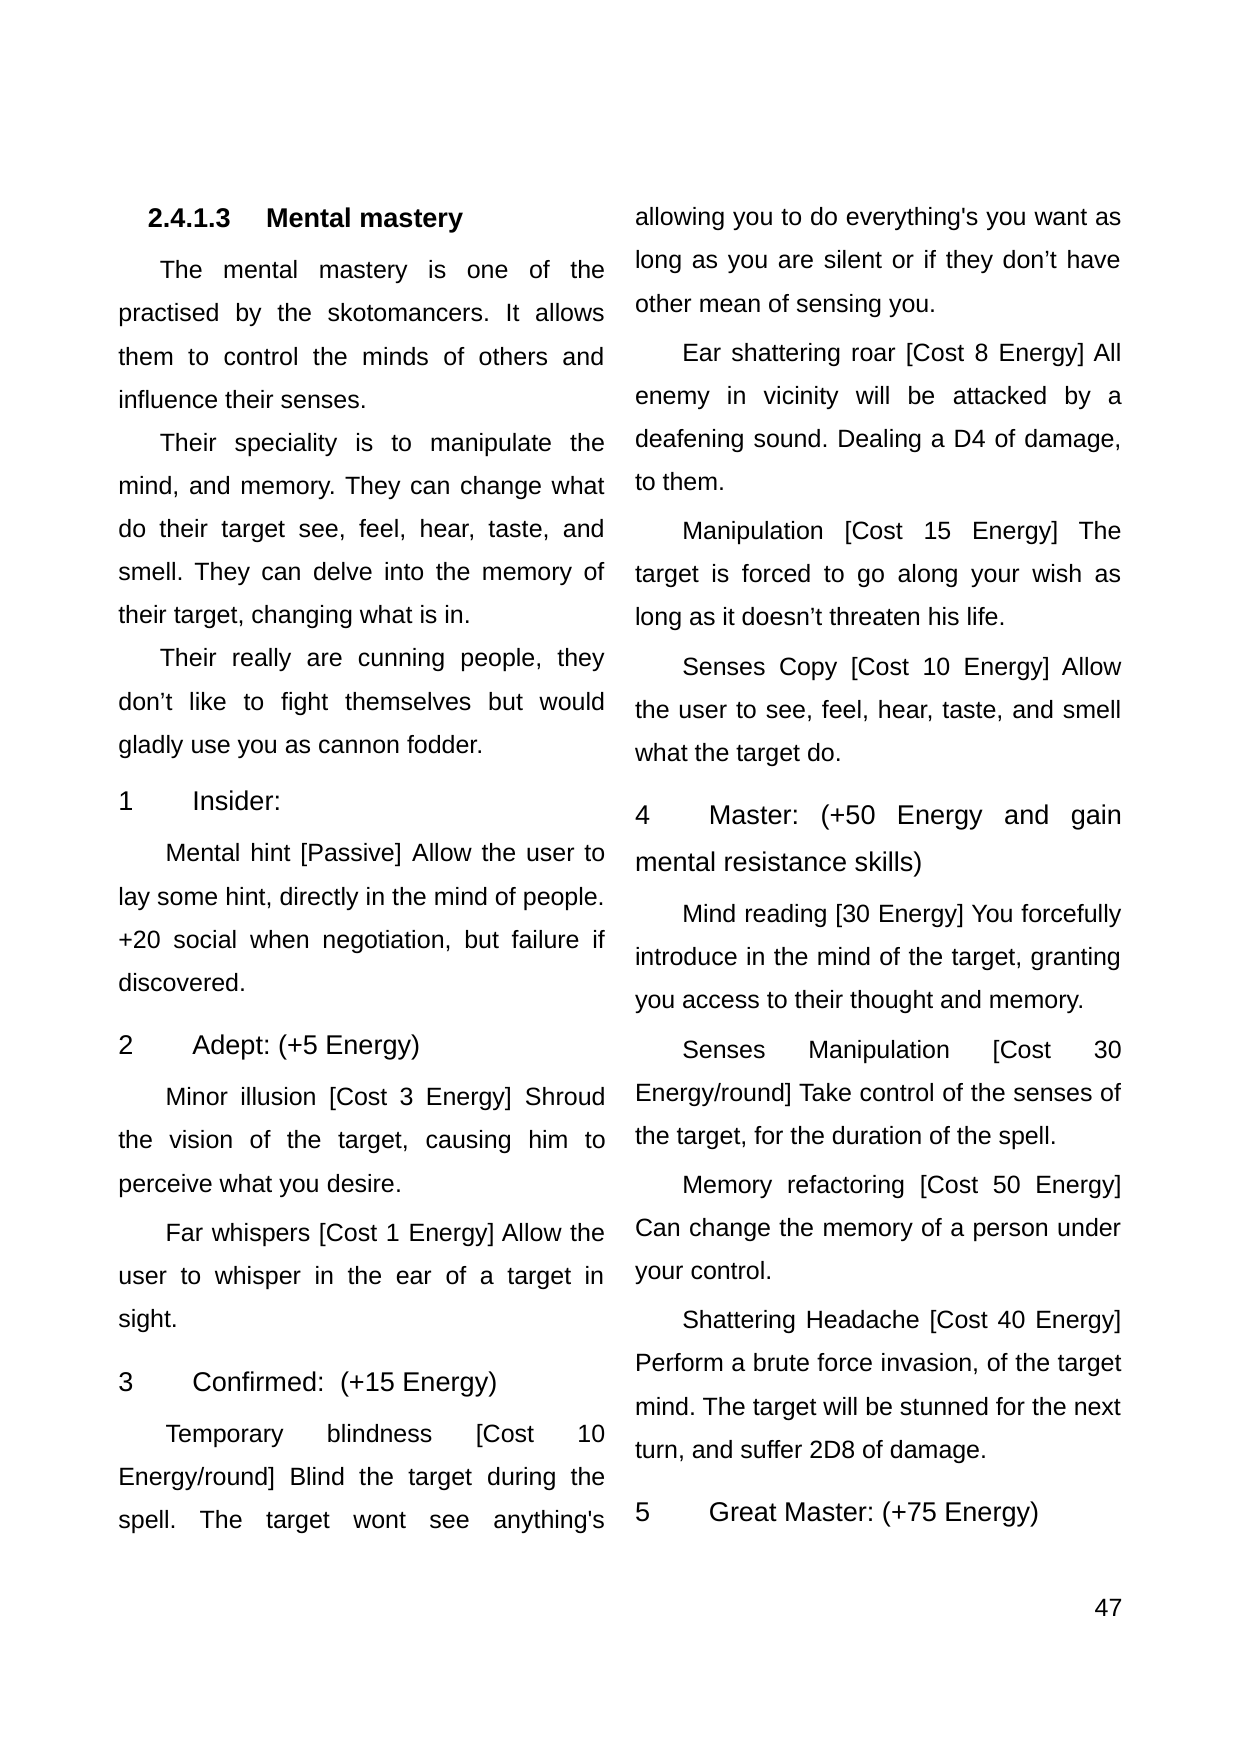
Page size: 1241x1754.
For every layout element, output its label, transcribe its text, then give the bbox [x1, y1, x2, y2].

text Far whispers [Cost 1 Energy] Allow the user to whisper in the ear of a target in sight. [118, 1218, 605, 1333]
text Senses Manipulation [Cost 30 Energy/round] Take control of the senses of the target, for the duration of the spell. [635, 1034, 1122, 1149]
text Their really are cunning people, they don’t like to fight themselves but would gladly use you as cannon fodder. [118, 643, 605, 758]
subtitle Mental mastery [118, 202, 605, 234]
text Shattering Headache [Cost 40 Energy] Perform a brute force invasion, of the target mind. The target will be stunned for the next turn, and suffer 2D8 of damage. [635, 1305, 1122, 1463]
text Their speciality is to manipulate the mind, and memory. They can change what do their target see, feel, hear, taste, and smell. They can delve into the memory of their target, changing what is in. [118, 428, 605, 629]
subtitle Master: (+50 Energy and gain mental resistance skills) [635, 799, 1122, 877]
text Minor illusion [Cost 3 Energy] Shroud the vision of the target, causing him to perceive what you desire. [118, 1082, 605, 1197]
subtitle Confirmed: (+15 Energy) [118, 1366, 605, 1397]
subtitle Insider: [118, 785, 605, 816]
subtitle Great Master: (+75 Energy) [635, 1496, 1122, 1527]
text Mental hint [Passive] Allow the user to lay some hint, directly in the mind of people. +20 social when negotiation, but failure if discovered. [118, 838, 605, 996]
text The mental mastery is one of the practised by the skotomancers. It allows them to control the minds of others and influence their senses. [118, 255, 605, 413]
text Temporary blindness [Cost 10 Energy/round] Blind the target during the spell. The target wont see anything's [118, 1419, 605, 1534]
text Memory refactoring [Cost 50 Energy] Can change the memory of a person under your control. [635, 1170, 1122, 1285]
subtitle Adept: (+5 Energy) [118, 1029, 605, 1061]
text Ear shattering roar [Cost 8 Energy] All enemy in vicinity will be attacked by a deafening sound. Dealing a D4 of damage, to them. [635, 338, 1122, 496]
text Mind reading [30 Energy] You forcefully introduce in the mind of the target, granting you access to their thought and memory. [635, 899, 1122, 1014]
text Manipulation [Cost 15 Energy] The target is forced to go along your wish as long as it doesn’t threaten his life. [635, 516, 1122, 631]
text allowing you to do everything's you want as long as you are silent or if they don’t have other mean of sensing you. [635, 202, 1122, 317]
text Senses Copy [Cost 10 Energy] Allow the user to see, feel, hear, taste, and smell what the target do. [635, 651, 1122, 766]
